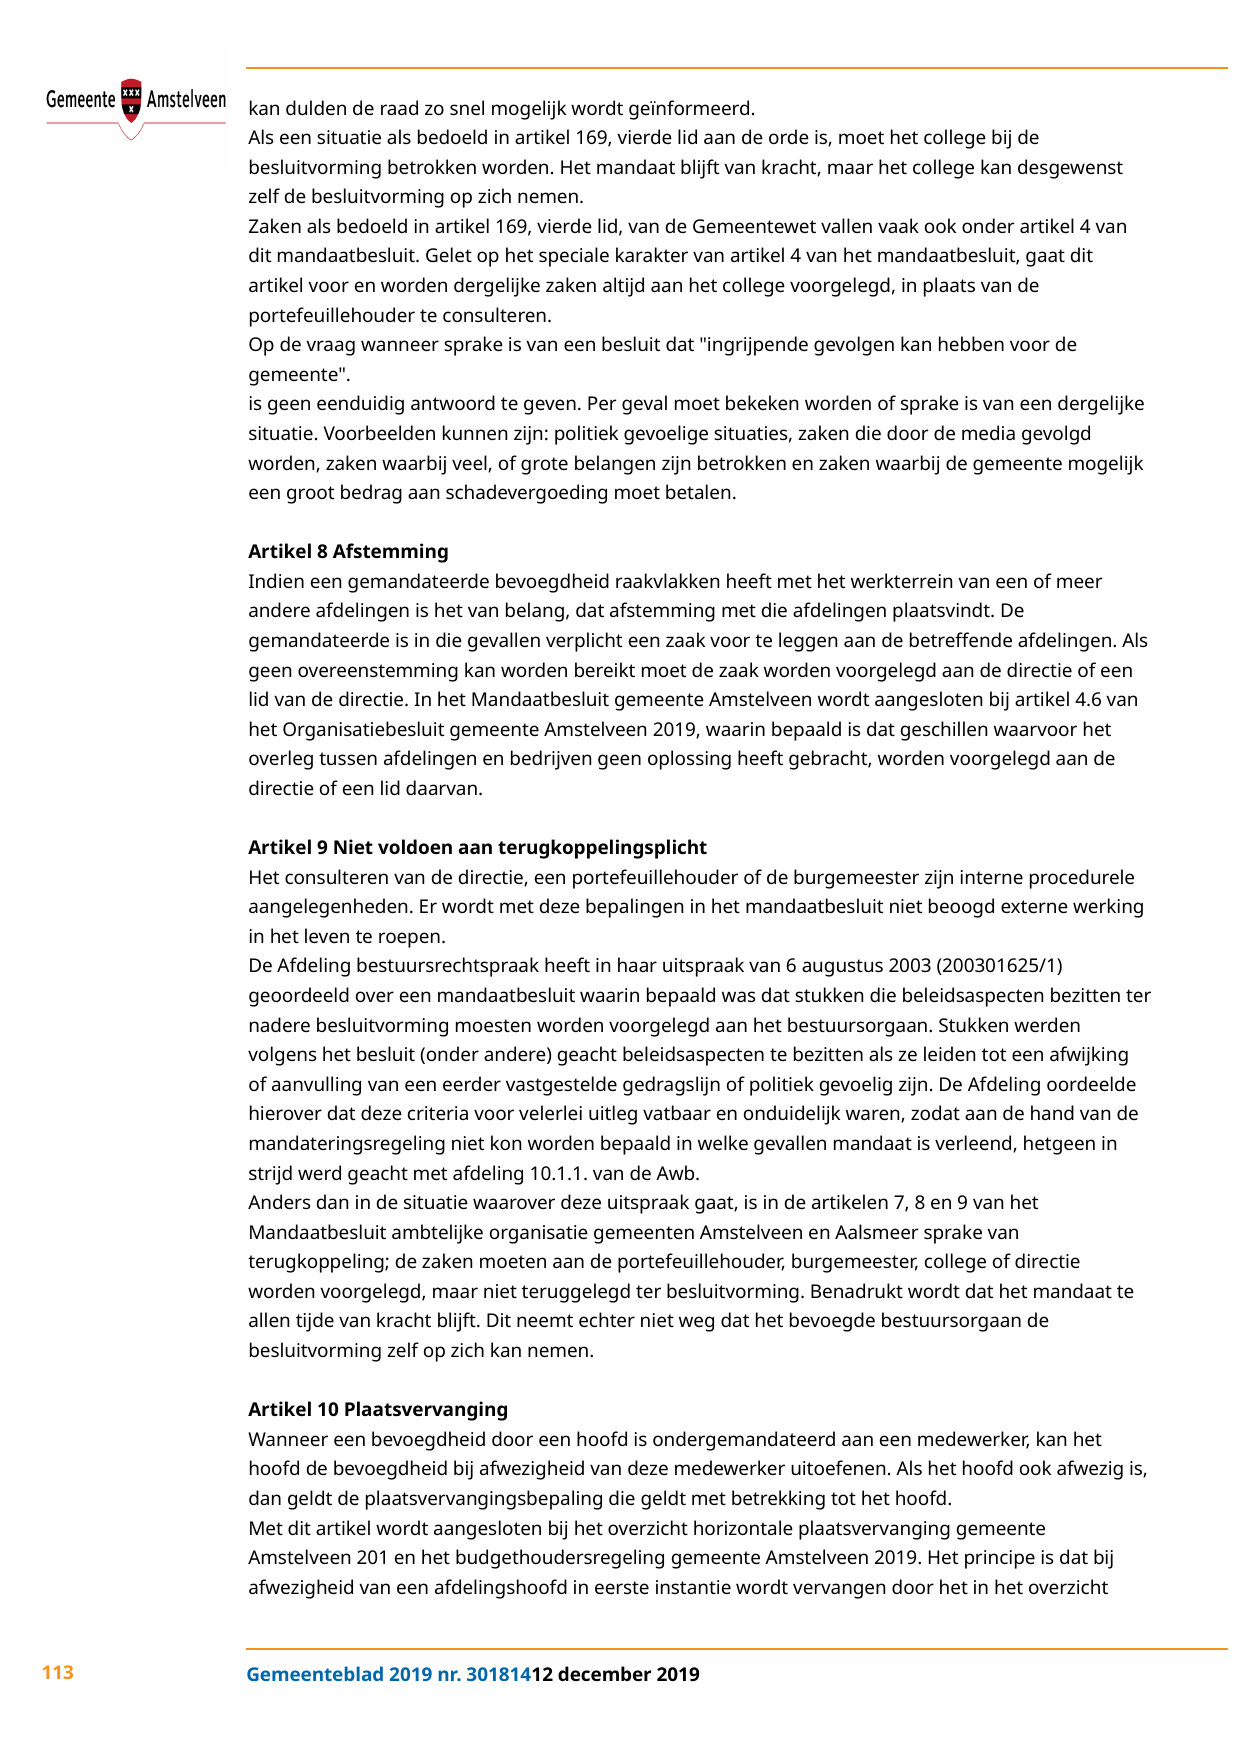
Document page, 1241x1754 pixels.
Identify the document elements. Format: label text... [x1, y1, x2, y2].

text Artikel 10 Plaatsvervanging [248, 1396, 1152, 1422]
text Met dit artikel wordt aangesloten bij het overzicht horizontale plaatsvervanging gemeente Amstelveen 201 en het budgethoudersregeling gemeente Amstelveen 2019. Het principe is dat bij afwezigheid van een afdelingshoofd in eerste instantie wordt vervangen door het in het overzicht [248, 1515, 1152, 1600]
text Als een situatie als bedoeld in artikel 169, vierde lid aan de orde is, moet het college bij de besluitvorming betrokken worden. Het mandaat blijft van kracht, maar het college kan desgewenst zelf de besluitvorming op zich nemen. [248, 124, 1152, 209]
text Anders dan in de situatie waarover deze uitspraak gaat, is in de artikelen 7, 8 en 9 van het Mandaatbesluit ambtelijke organisatie gemeenten Amstelveen en Aalsmeer sprake van terugkoppeling; de zaken moeten aan de portefeuillehouder, burgemeester, college of directie worden voorgelegd, maar niet teruggelegd ter besluitvorming. Benadrukt wordt dat het mandaat te allen tijde van kracht blijft. Dit neemt echter niet weg dat het bevoegde bestuursorgaan de besluitvorming zelf op zich kan nemen. [248, 1189, 1152, 1363]
text Op de vraag wanneer sprake is van een besluit dat "ingrijpende gevolgen kan hebben voor de gemeente". [248, 331, 1152, 387]
text kan dulden de raad zo snel mogelijk wordt geïnformeerd. [248, 95, 1152, 121]
picture [41, 47, 231, 172]
text Het consulteren van de directie, een portefeuillehouder of de burgemeester zijn interne procedurele aangelegenheden. Er wordt met deze bepalingen in het mandaatbesluit niet beoogd externe werking in het leven te roepen. [248, 864, 1152, 949]
text Zaken als bedoeld in artikel 169, vierde lid, van de Gemeentewet vallen vaak ook onder artikel 4 van dit mandaatbesluit. Gelet op het speciale karakter van artikel 4 van het mandaatbesluit, gaat dit artikel voor en worden dergelijke zaken altijd aan het college voorgelegd, in plaats van de portefeuillehouder te consulteren. [248, 213, 1152, 328]
text Indien een gemandateerde bevoegdheid raakvlakken heeft met het werkterrein van een of meer andere afdelingen is het van belang, dat afstemming met die afdelingen plaatsvindt. De gemandateerde is in die gevallen verplicht een zaak voor te leggen aan de betreffende afdelingen. Als geen overeenstemming kan worden bereikt moet de zaak worden voorgelegd aan de directie of een lid van de directie. In het Mandaatbesluit gemeente Amstelveen wordt aangesloten bij artikel 4.6 van het Organisatiebesluit gemeente Amstelveen 2019, waarin bepaald is dat geschillen waarvoor het overleg tussen afdelingen en bedrijven geen oplossing heeft gebracht, worden voorgelegd aan de directie of een lid daarvan. [248, 568, 1152, 801]
text Artikel 8 Afstemming [248, 538, 1152, 564]
text Artikel 9 Niet voldoen aan terugkoppelingsplicht [248, 834, 1152, 860]
text is geen eenduidig antwoord te geven. Per geval moet bekeken worden of sprake is van een dergelijke situatie. Voorbeelden kunnen zijn: politiek gevoelige situaties, zaken die door de media gevolgd worden, zaken waarbij veel, of grote belangen zijn betrokken en zaken waarbij de gemeente mogelijk een groot bedrag aan schadevergoeding moet betalen. [248, 391, 1152, 505]
text Wanneer een bevoegdheid door een hoofd is ondergemandateerd aan een medewerker, kan het hoofd de bevoegdheid bij afwezigheid van deze medewerker uitoefenen. Als het hoofd ook afwezig is, dan geldt de plaatsvervangingsbepaling die geldt met betrekking tot het hoofd. [248, 1426, 1152, 1511]
text De Afdeling bestuursrechtspraak heeft in haar uitspraak van 6 augustus 2003 (200301625/1) geoordeeld over een mandaatbesluit waarin bepaald was dat stukken die beleidsaspecten bezitten ter nadere besluitvorming moesten worden voorgelegd aan het bestuursorgaan. Stukken werden volgens het besluit (onder andere) geacht beleidsaspecten te bezitten als ze leiden tot een afwijking of aanvulling van een eerder vastgestelde gedragslijn of politiek gevoelig zijn. De Afdeling oordeelde hierover dat deze criteria voor velerlei uitleg vatbaar en onduidelijk waren, zodat aan de hand van de mandateringsregeling niet kon worden bepaald in welke gevallen mandaat is verleend, hetgeen in strijd werd geacht met afdeling 10.1.1. van de Awb. [248, 953, 1152, 1186]
